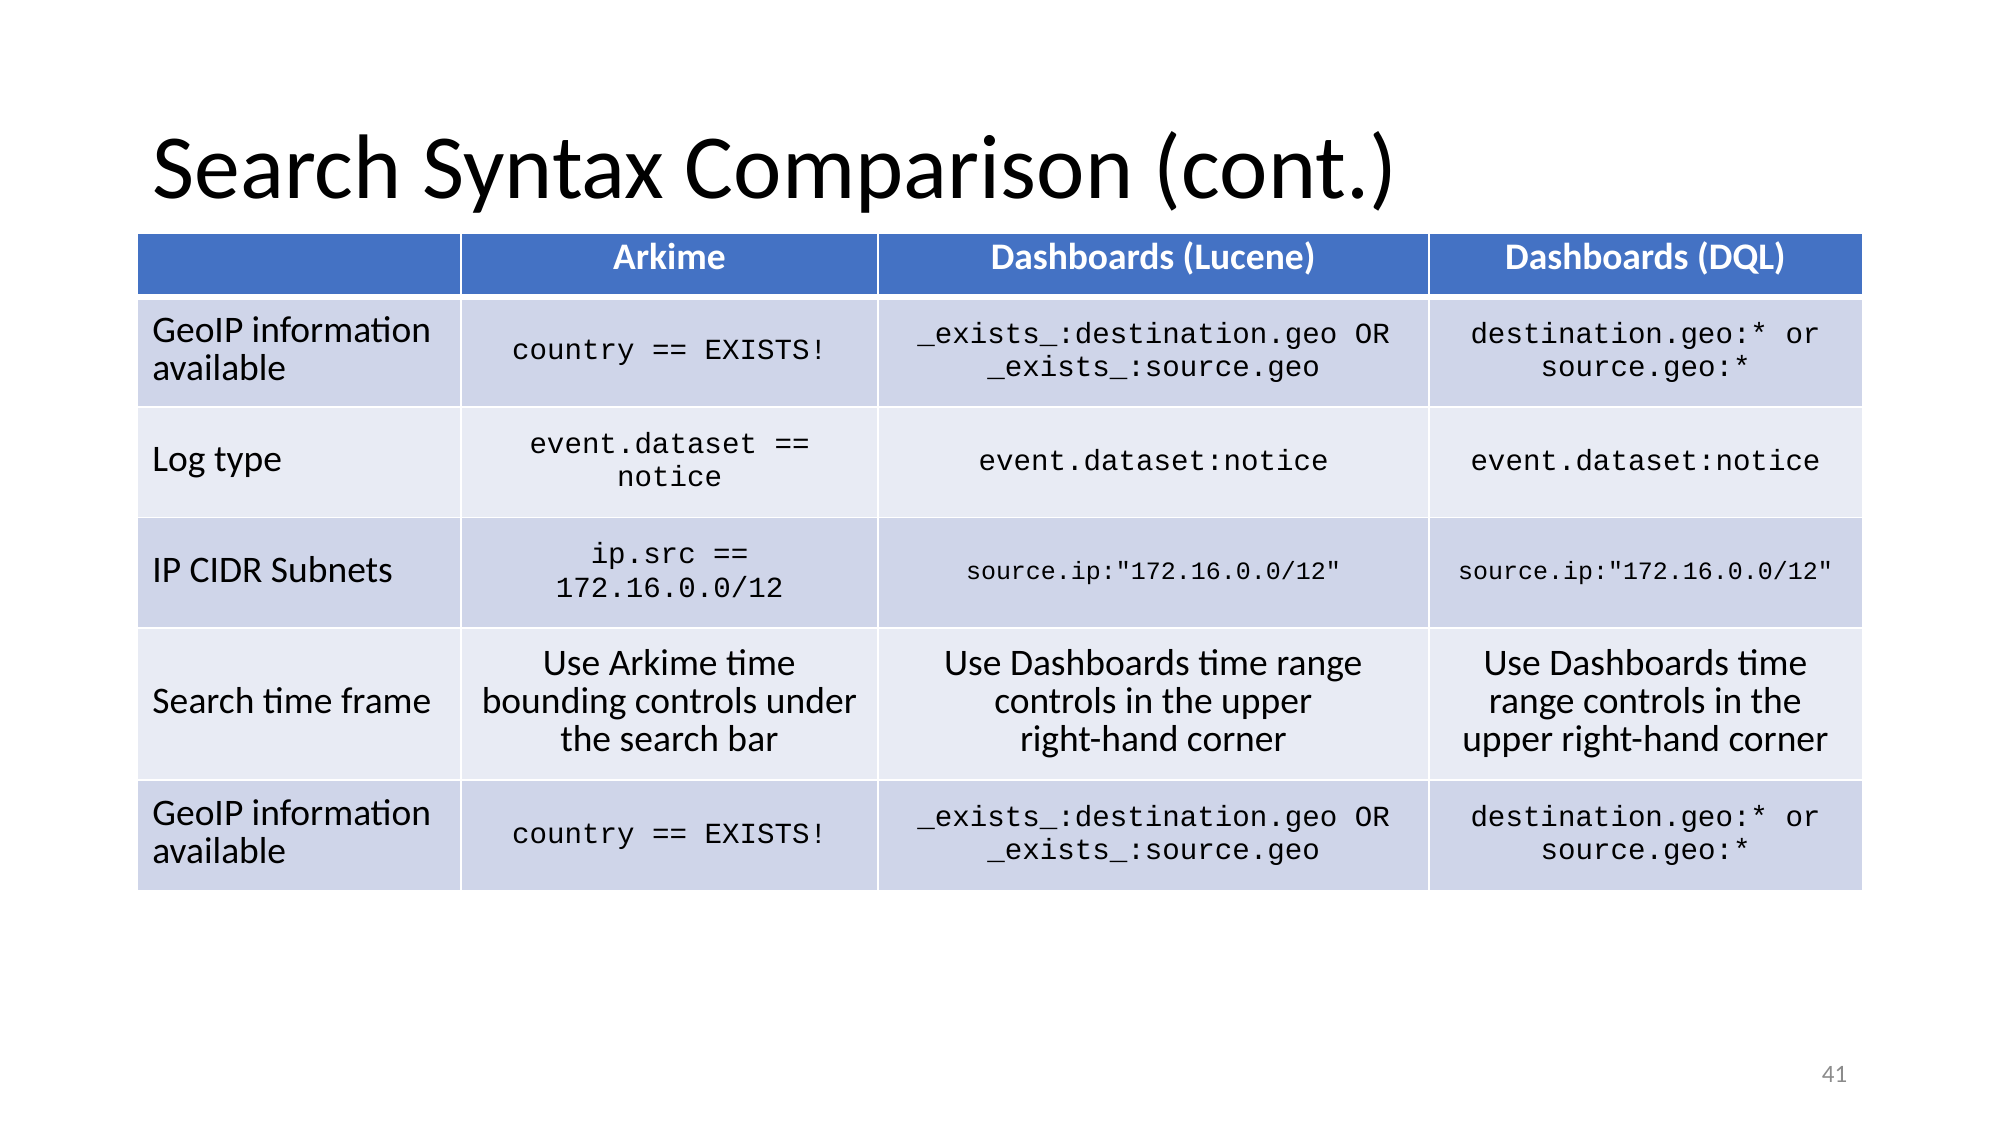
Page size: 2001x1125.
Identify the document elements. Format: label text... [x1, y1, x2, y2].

table_cell GeoIP information available [138, 300, 460, 406]
table_cell Use Dashboards time range controls in the upper right-hand corner [1430, 629, 1862, 779]
table_cell event.dataset:notice [1430, 408, 1862, 517]
table_cell event.dataset:notice [879, 408, 1428, 517]
table_cell country == EXISTS! [462, 300, 877, 406]
table_cell source.ip:"172.16.0.0/12" [1430, 518, 1862, 627]
table_cell GeoIP information available [138, 781, 460, 890]
table_header Dashboards (Lucene) [879, 234, 1428, 294]
table_cell ip.src == 172.16.0.0/12 [462, 518, 877, 627]
table_header Arkime [462, 234, 877, 294]
title Search Syntax Comparison (cont.) [137, 59, 1863, 233]
table_cell Use Dashboards time range controls in the upper right-hand corner [879, 629, 1428, 779]
table_cell _exists_:destination.geo OR _exists_:source.geo [879, 300, 1428, 406]
table_header [138, 234, 460, 294]
table_cell IP CIDR Subnets [138, 518, 460, 627]
table_cell destination.geo:* or source.geo:* [1430, 300, 1862, 406]
table_cell country == EXISTS! [462, 781, 877, 890]
table_cell event.dataset == notice [462, 408, 877, 517]
table_cell Search time frame [138, 629, 460, 779]
table_cell Use Arkime time bounding controls under the search bar [462, 629, 877, 779]
table_cell Log type [138, 408, 460, 517]
table_header Dashboards (DQL) [1430, 234, 1862, 294]
table_cell destination.geo:* or source.geo:* [1430, 781, 1862, 890]
table_cell _exists_:destination.geo OR _exists_:source.geo [879, 781, 1428, 890]
table_cell source.ip:"172.16.0.0/12" [879, 518, 1428, 627]
slide_number [1412, 1042, 1863, 1103]
